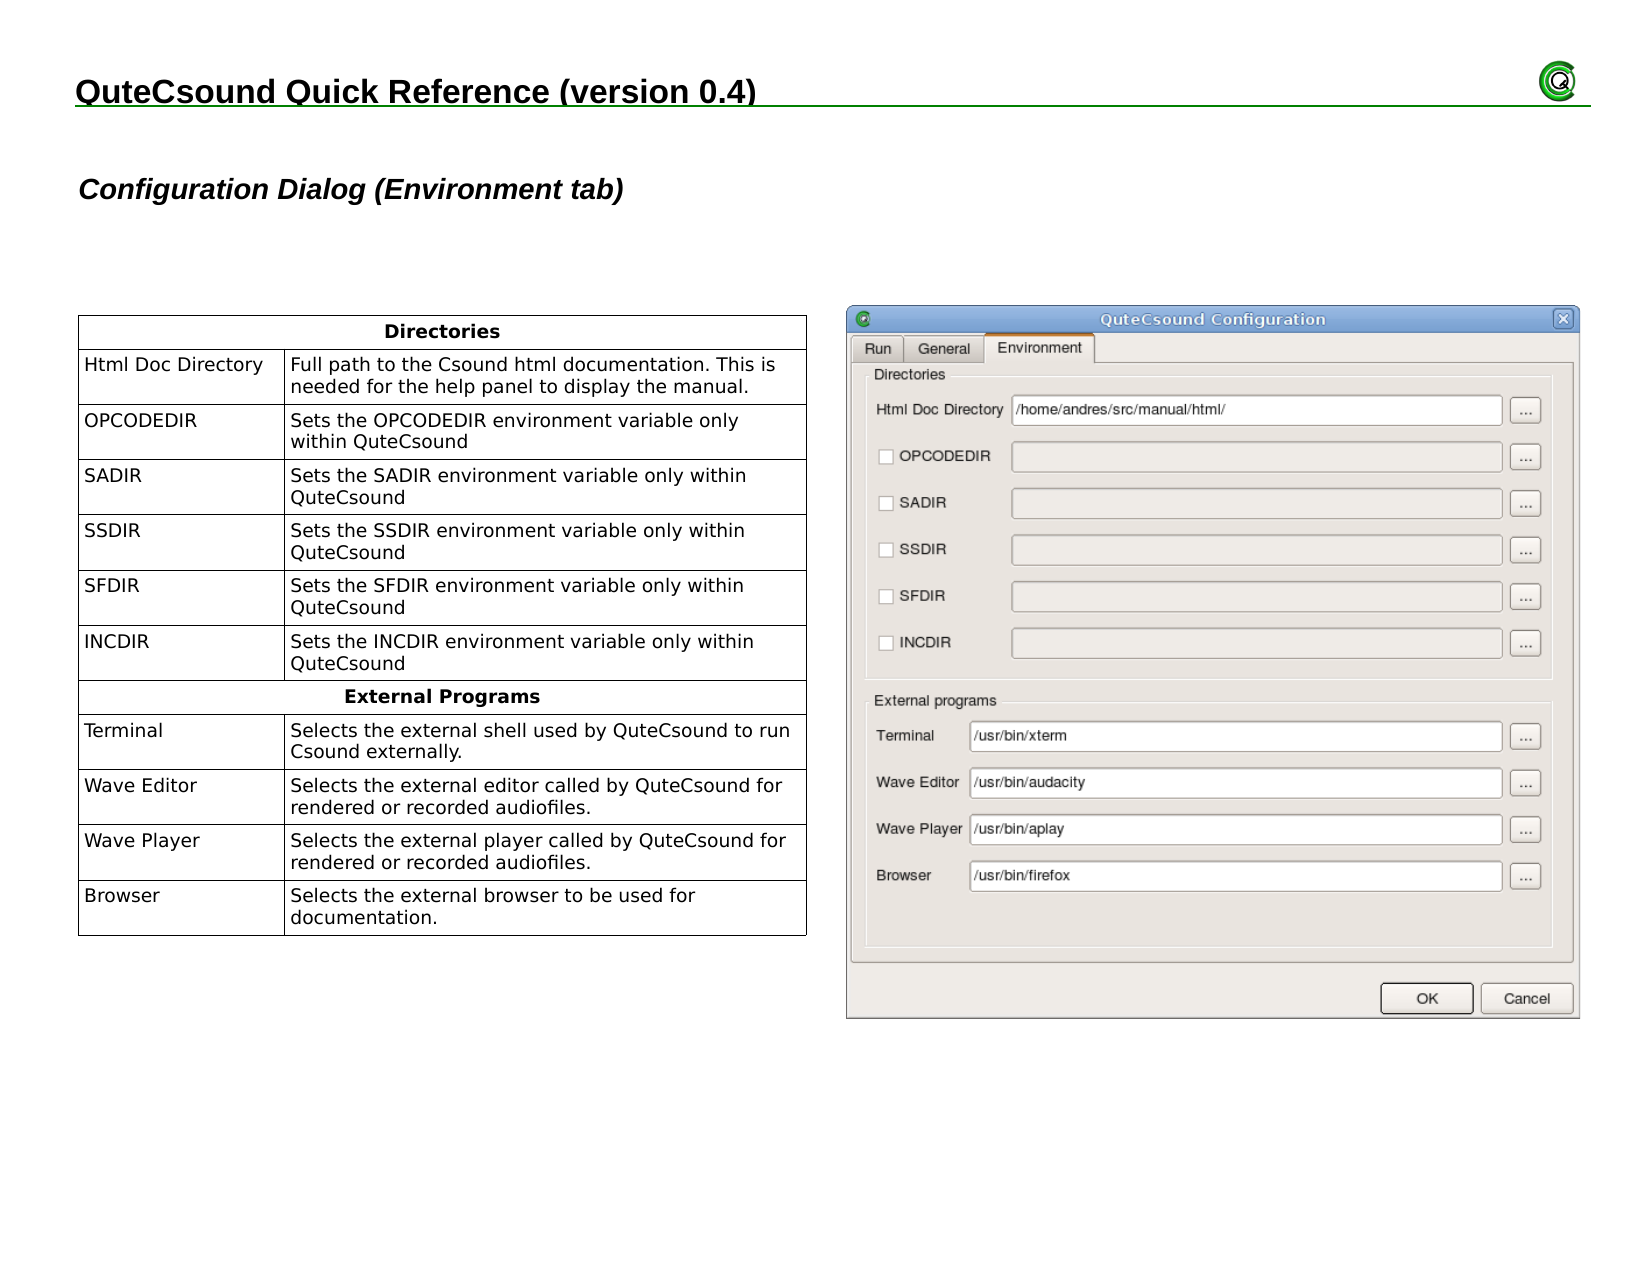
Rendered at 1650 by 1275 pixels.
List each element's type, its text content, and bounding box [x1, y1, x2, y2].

subtitle Configuration Dialog (Environment tab) [78, 172, 1586, 205]
table_cell Sets the SSDIR environment variable only within QuteCsound [285, 515, 806, 570]
table_cell INCDIR [79, 626, 284, 680]
picture [1534, 57, 1582, 105]
table_cell Terminal [79, 715, 284, 769]
table_cell SSDIR [79, 515, 284, 570]
table_cell Full path to the Csound html documentation. This is needed for the help panel to display the manual. [285, 350, 806, 404]
table_cell SADIR [79, 460, 284, 514]
table_cell Sets the OPCODEDIR environment variable only within QuteCsound [285, 405, 806, 459]
table_cell Browser [79, 881, 284, 935]
table_cell Sets the SFDIR environment variable only within QuteCsound [285, 571, 806, 625]
picture [846, 305, 1581, 1019]
table_header Directories [79, 316, 806, 348]
table_cell Selects the external shell used by QuteCsound to run Csound externally. [285, 715, 806, 769]
table_cell Wave Editor [79, 770, 284, 824]
table_cell Wave Player [79, 825, 284, 880]
table_cell External Programs [79, 681, 806, 714]
table_cell SFDIR [79, 571, 284, 625]
table_cell OPCODEDIR [79, 405, 284, 459]
table_cell Sets the INCDIR environment variable only within QuteCsound [285, 626, 806, 680]
table_cell Sets the SADIR environment variable only within QuteCsound [285, 460, 806, 514]
table_cell Selects the external editor called by QuteCsound for rendered or recorded audiofiles. [285, 770, 806, 824]
table_cell Selects the external player called by QuteCsound for rendered or recorded audiofiles. [285, 825, 806, 880]
table_cell Selects the external browser to be used for documentation. [285, 881, 806, 935]
table_cell Html Doc Directory [79, 350, 284, 404]
